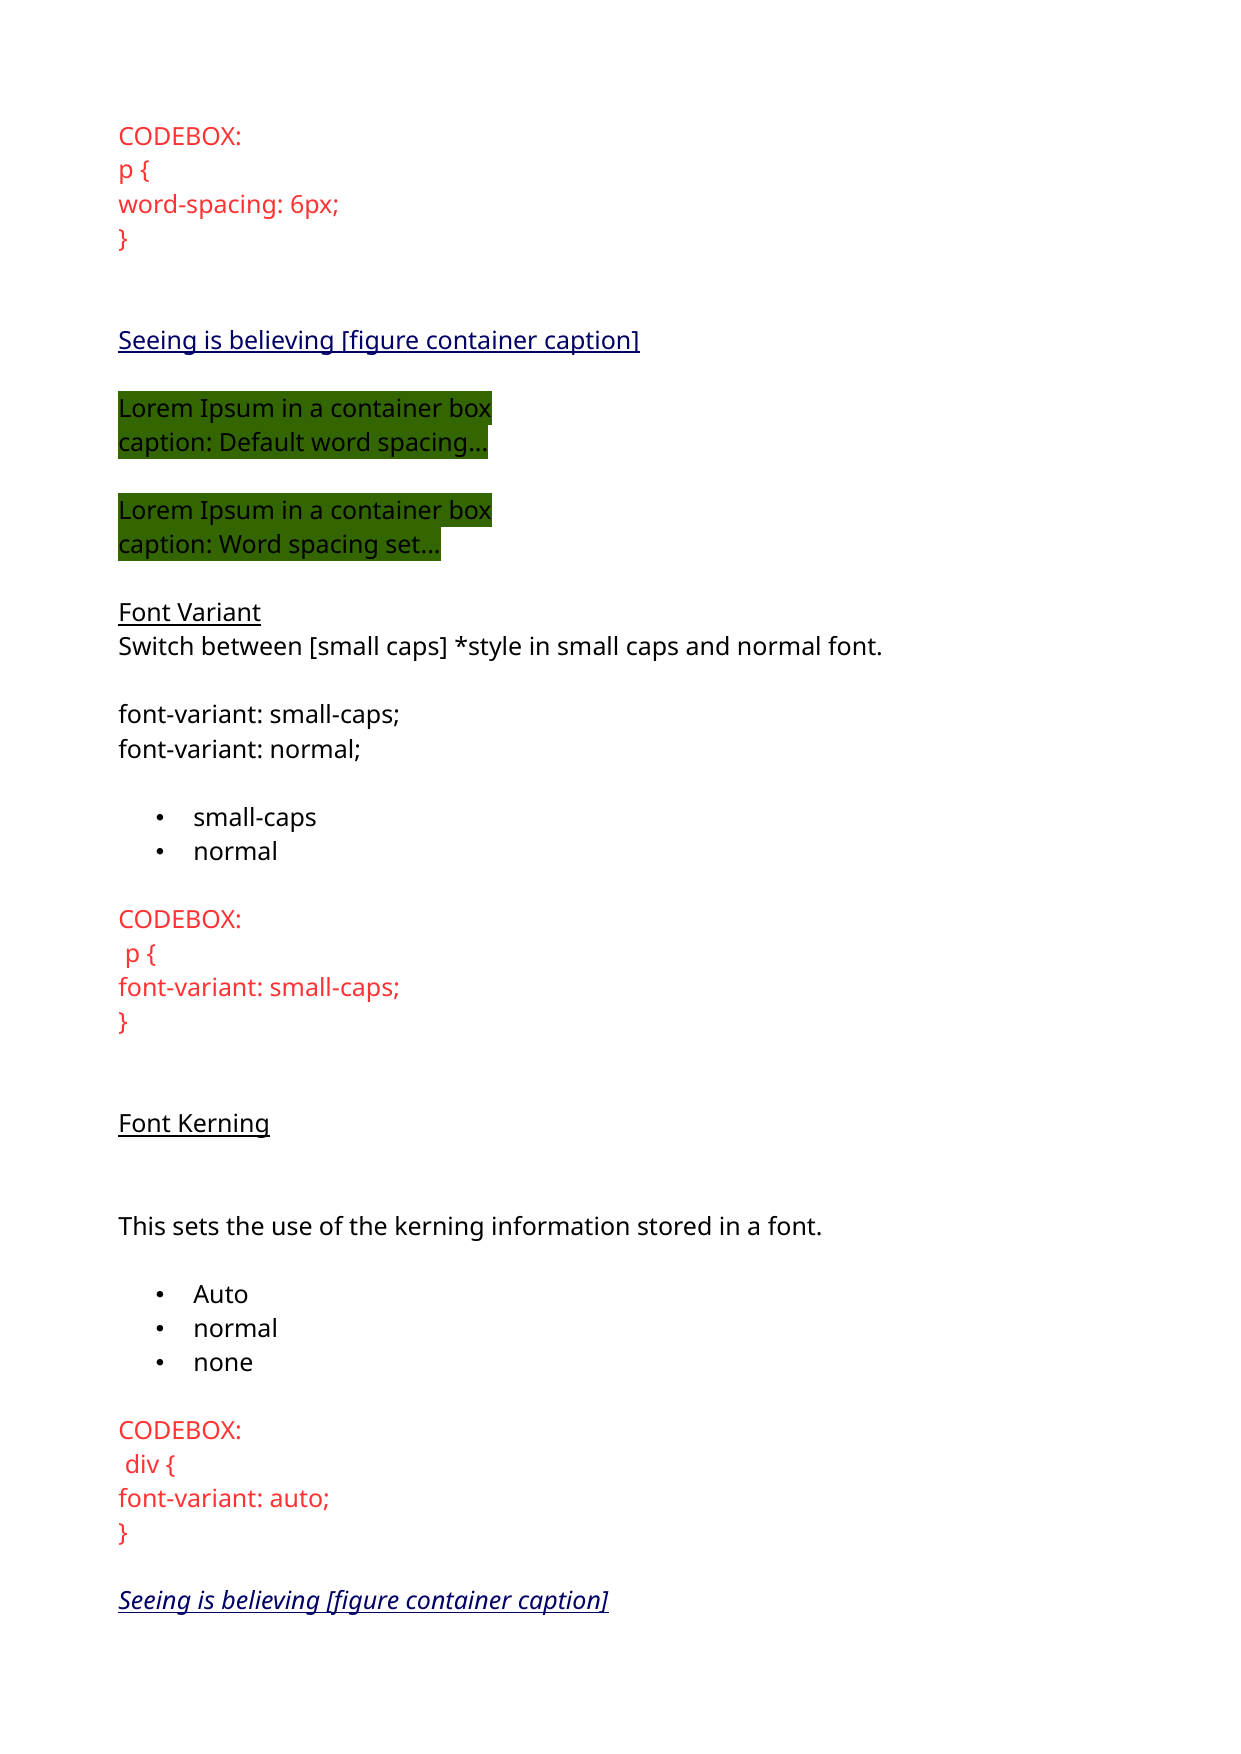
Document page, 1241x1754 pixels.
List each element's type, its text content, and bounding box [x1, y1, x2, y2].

text p { [118, 936, 1122, 970]
list Auto [156, 1276, 1122, 1310]
text Lorem Ipsum in a container box [118, 391, 1122, 425]
text Lorem Ipsum in a container box [118, 493, 1122, 527]
text CODEBOX: [118, 118, 1122, 152]
text font-variant: small-caps; [118, 697, 1122, 731]
list normal [156, 1310, 1122, 1344]
text Font Kerning [118, 1106, 1122, 1140]
text CODEBOX: [118, 902, 1122, 936]
text } [118, 1515, 1122, 1549]
list normal [156, 833, 1122, 867]
text Switch between [small caps] *style in small caps and normal font. [118, 629, 1122, 663]
text font-variant: auto; [118, 1481, 1122, 1515]
text Font Variant [118, 595, 1122, 629]
text CODEBOX: [118, 1412, 1122, 1447]
text Seeing is believing [figure container caption] [118, 1583, 1122, 1617]
text font-variant: small-caps; [118, 970, 1122, 1004]
text This sets the use of the kerning information stored in a font. [118, 1208, 1122, 1242]
text } [118, 220, 1122, 254]
list small-caps [156, 799, 1122, 833]
text font-variant: normal; [118, 731, 1122, 765]
text caption: Word spacing set... [118, 527, 1122, 561]
text caption: Default word spacing... [118, 425, 1122, 459]
text p { [118, 152, 1122, 186]
list none [156, 1344, 1122, 1378]
text Seeing is believing [figure container caption] [118, 322, 1122, 357]
text div { [118, 1447, 1122, 1481]
text } [118, 1004, 1122, 1038]
text word-spacing: 6px; [118, 186, 1122, 220]
